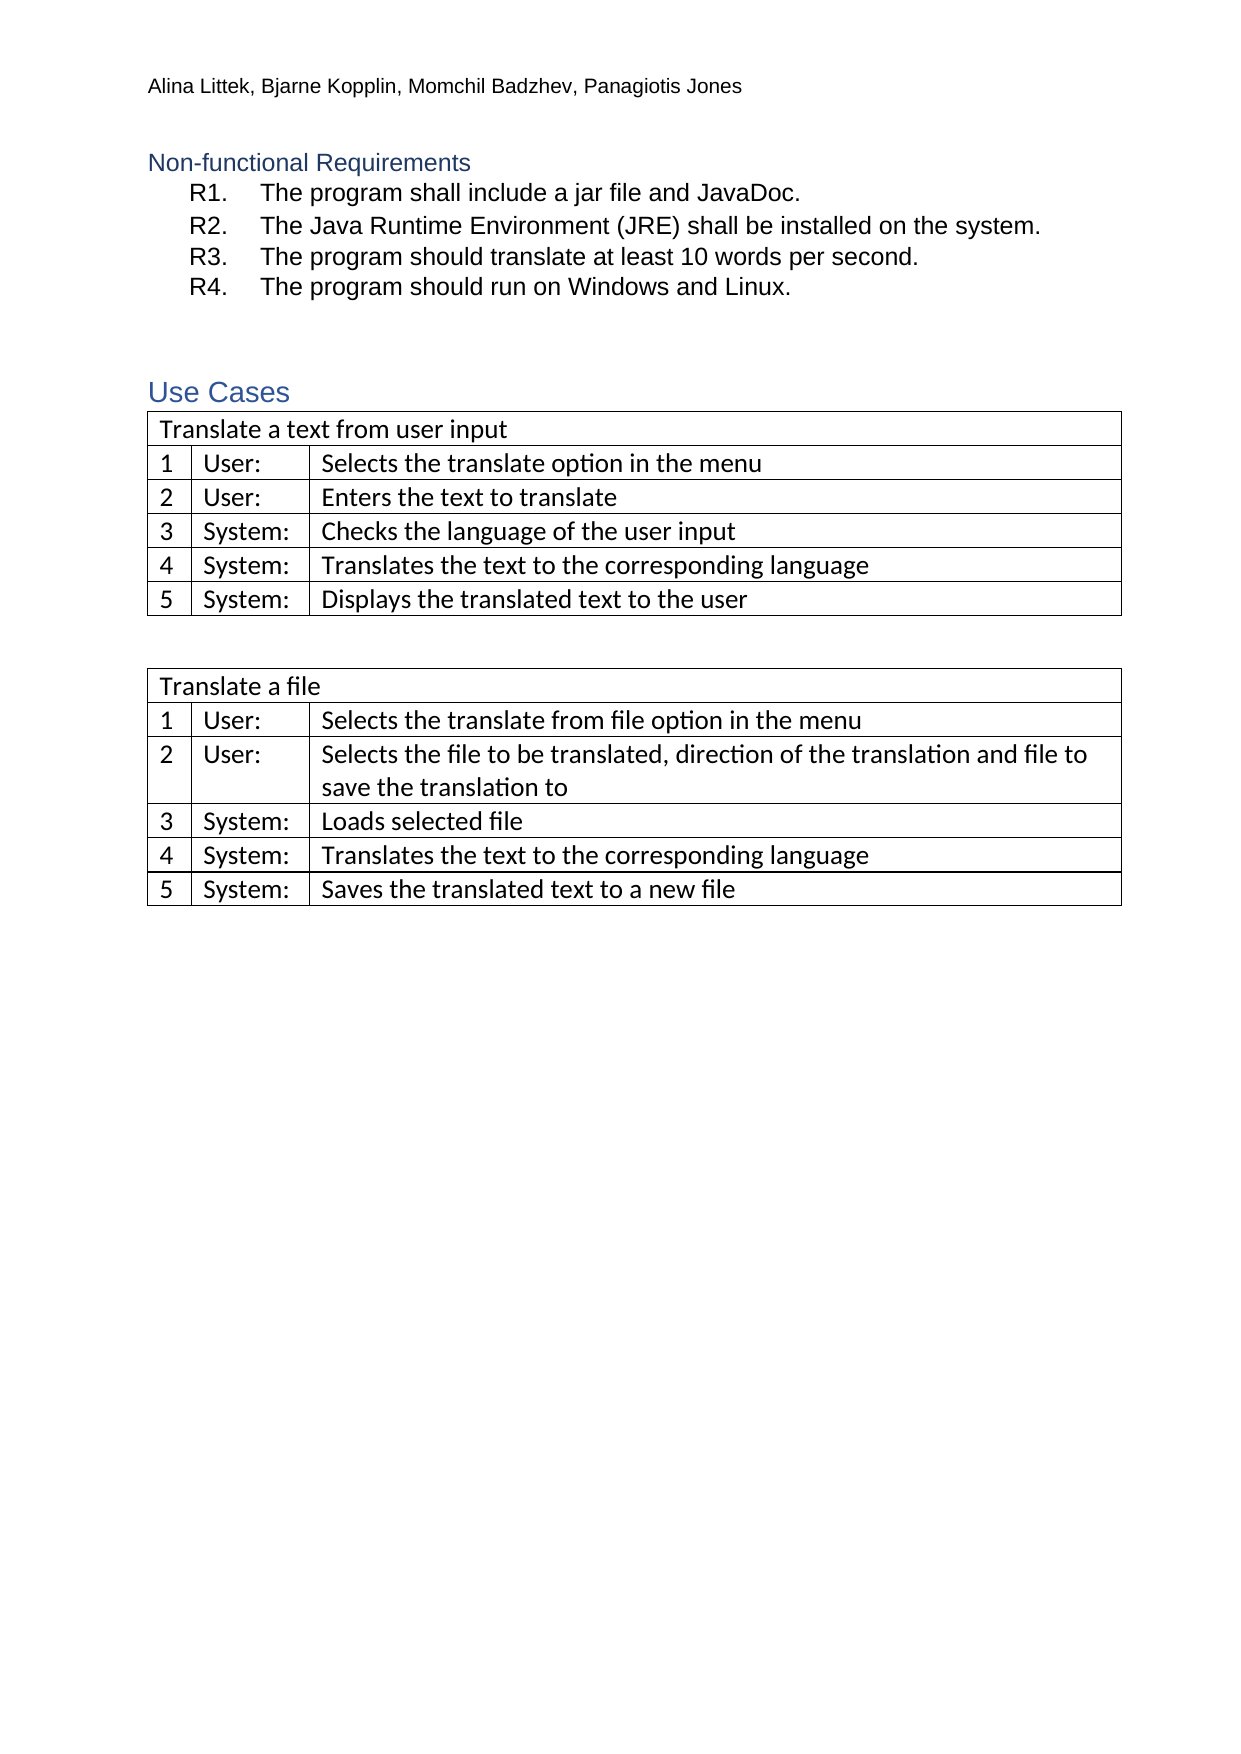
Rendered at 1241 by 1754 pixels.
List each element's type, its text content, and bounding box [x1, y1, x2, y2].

list The program shall include a jar file and JavaDoc. [189, 178, 1093, 207]
table_cell Displays the translated text to the user [310, 582, 1121, 615]
list The Java Runtime Environment (JRE) shall be installed on the system. [189, 211, 1093, 240]
table_cell Translates the text to the corresponding language [310, 548, 1121, 581]
table_cell User: [192, 703, 309, 736]
table_header Translate a file [148, 669, 1121, 702]
table_cell 1 [148, 446, 191, 479]
list The program should run on Windows and Linux. [189, 272, 1093, 301]
table_cell User: [192, 737, 309, 803]
table_cell System: [192, 804, 309, 837]
table_cell 3 [148, 804, 191, 837]
subtitle Use Cases [148, 375, 1093, 409]
table_cell System: [192, 514, 309, 547]
subtitle Non-functional Requirements [148, 148, 1093, 176]
table_cell 2 [148, 480, 191, 513]
table_cell System: [192, 838, 309, 871]
table_cell System: [192, 548, 309, 581]
table_cell 1 [148, 703, 191, 736]
table_cell System: [192, 582, 309, 615]
table_cell Enters the text to translate [310, 480, 1121, 513]
table_cell 4 [148, 838, 191, 871]
table_cell Selects the translate from file option in the menu [310, 703, 1121, 736]
table_cell Selects the translate option in the menu [310, 446, 1121, 479]
table_cell Saves the translated text to a new file [310, 873, 1121, 905]
list The program should translate at least 10 words per second. [189, 241, 1093, 270]
table_cell 4 [148, 548, 191, 581]
table_cell 5 [148, 582, 191, 615]
table_cell 2 [148, 737, 191, 803]
table_cell System: [192, 873, 309, 905]
table_cell 3 [148, 514, 191, 547]
table_cell Translates the text to the corresponding language [310, 838, 1121, 871]
table_cell Checks the language of the user input [310, 514, 1121, 547]
table_cell 5 [148, 873, 191, 905]
table_header Translate a text from user input [148, 412, 1121, 445]
table_cell User: [192, 480, 309, 513]
table_cell Loads selected file [310, 804, 1121, 837]
table_cell Selects the file to be translated, direction of the translation and file to save the translation to [310, 737, 1121, 803]
table_cell User: [192, 446, 309, 479]
